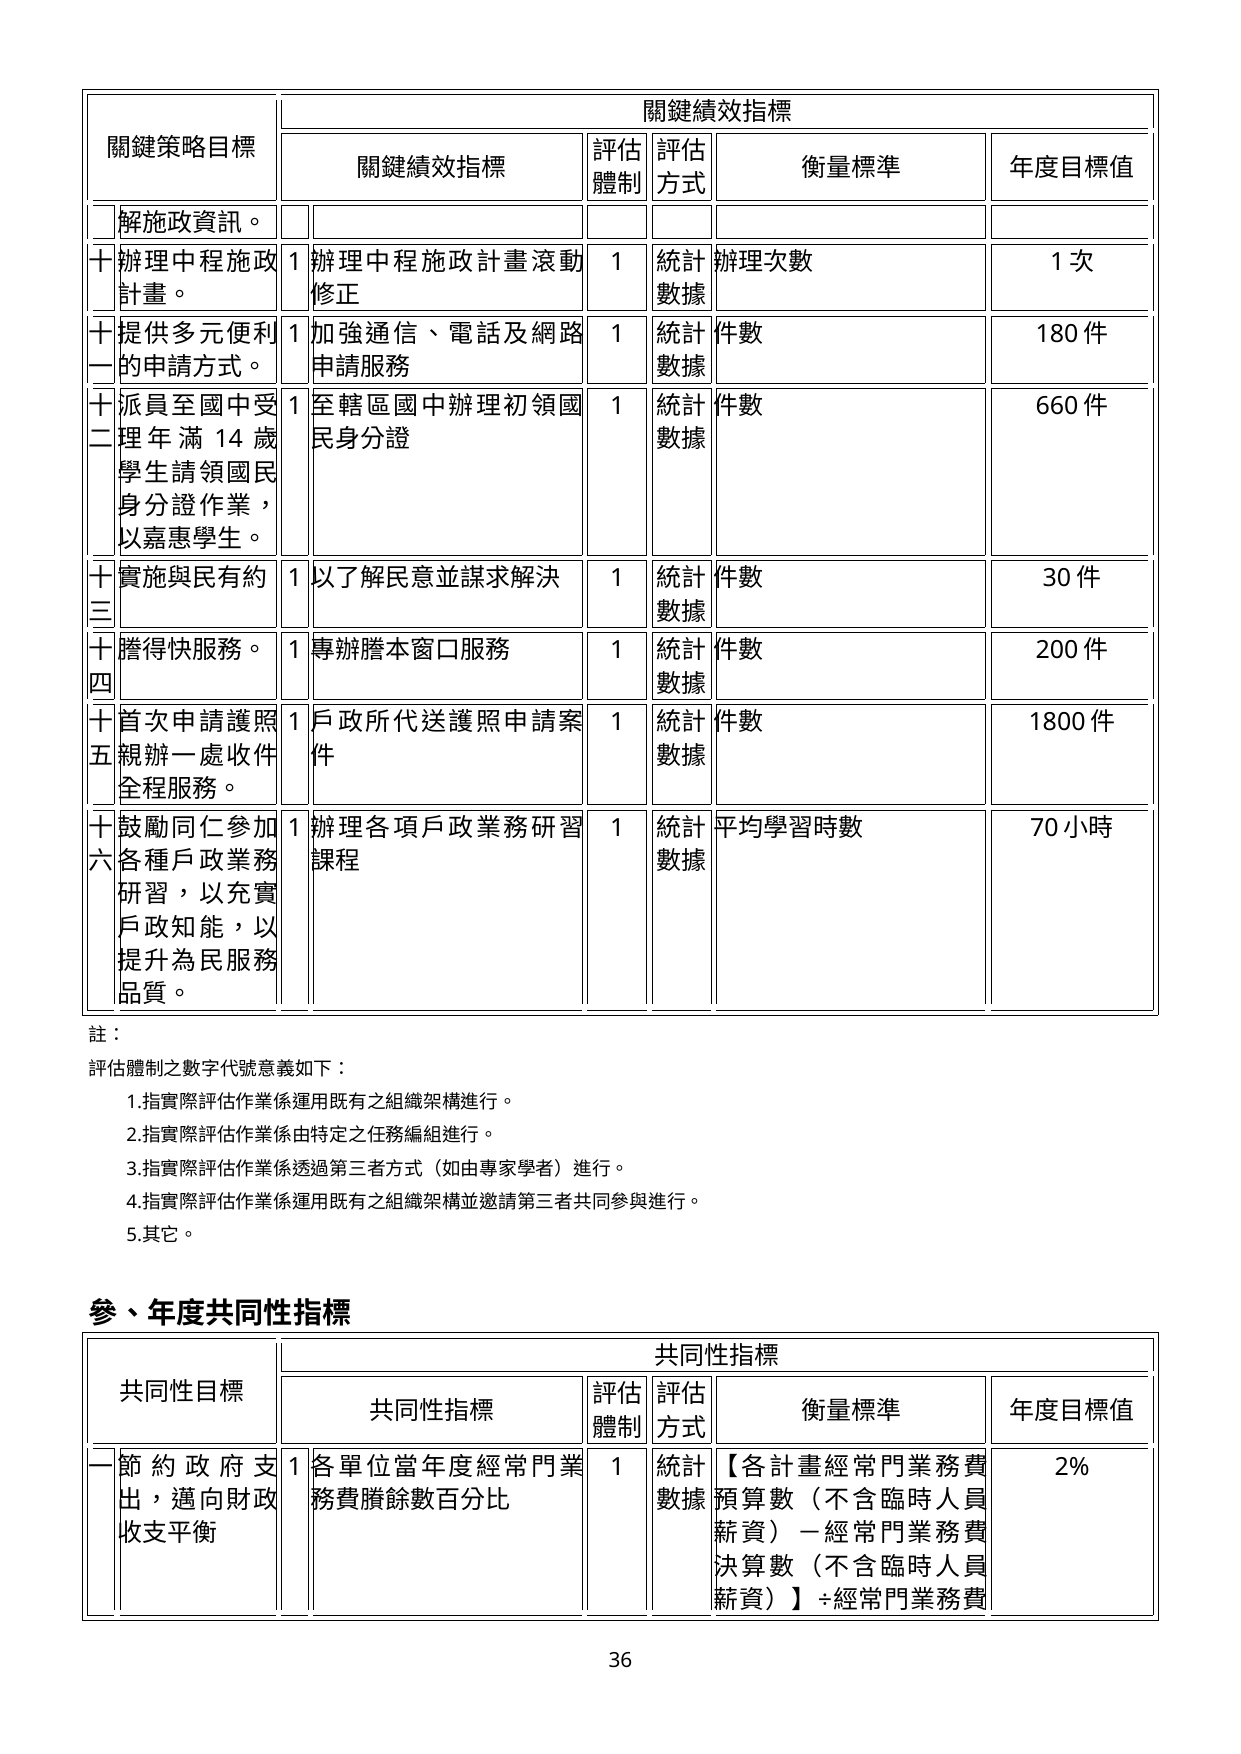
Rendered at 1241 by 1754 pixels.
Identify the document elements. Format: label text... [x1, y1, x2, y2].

table_cell 辦理次數 [714, 238, 988, 310]
table_cell 關鍵績效指標 [278, 128, 585, 199]
table_cell 評估 體制 [585, 129, 649, 199]
table_cell 1 [585, 555, 649, 627]
table_cell 辦理中程施政計畫。 [117, 238, 278, 310]
table_cell 至轄區國中辦理初領國民身分證 [311, 383, 585, 554]
text 參、年度共同性指標 [89, 1290, 1152, 1332]
table_cell 1 [585, 699, 649, 804]
table_cell 1 [585, 1443, 649, 1615]
table_cell 年度目標值 [988, 128, 1156, 199]
table_cell 統計數據 [649, 383, 714, 554]
table_cell [85, 200, 117, 238]
table_header 關鍵績效指標 [278, 90, 1156, 127]
table_cell 十六 [85, 804, 117, 1009]
table_cell 件數 [714, 627, 988, 699]
text 2.指實際評估作業係由特定之任務編組進行。 [89, 1115, 1152, 1148]
table_cell [988, 200, 1156, 238]
table_cell 1800件 [988, 699, 1156, 804]
table_cell 鼓勵同仁參加各種戶政業務研習，以充實戶政知能，以提升為民服務品質。 [117, 804, 278, 1009]
text 4.指實際評估作業係運用既有之組織架構並邀請第三者共同參與進行。 [89, 1182, 1152, 1215]
table_cell 70小時 [988, 804, 1156, 1009]
table_cell 1 [585, 383, 649, 554]
text 5.其它。 [89, 1215, 1152, 1248]
text 評估體制之數字代號意義如下： [89, 1048, 1152, 1082]
table_cell 衡量標準 [714, 1372, 988, 1443]
table_cell 1 [278, 1443, 311, 1615]
table_cell 謄得快服務。 [117, 627, 278, 699]
table_cell 派員至國中受理年滿14歲學生請領國民身分證作業，以嘉惠學生。 [117, 383, 278, 554]
table_cell 件數 [714, 555, 988, 627]
table_cell 1 [278, 699, 311, 804]
table_cell 件數 [714, 699, 988, 804]
text 註： [89, 1016, 1152, 1048]
table_cell 30件 [988, 555, 1156, 627]
table_cell 十 [85, 238, 117, 310]
table_cell 評估 方式 [649, 1372, 714, 1443]
table_cell 統計數據 [649, 804, 714, 1009]
table_cell 辦理各項戶政業務研習課程 [311, 804, 585, 1009]
table_cell 共同性指標 [278, 1371, 585, 1443]
table_cell 統計數據 [649, 627, 714, 699]
table_cell 統計數據 [649, 555, 714, 627]
table_cell 解施政資訊。 [117, 200, 278, 238]
table_cell 辦理中程施政計畫滾動修正 [311, 238, 585, 310]
table_cell 加強通信、電話及網路申請服務 [311, 310, 585, 382]
table_cell 1 [585, 310, 649, 382]
table_cell 統計數據 [649, 699, 714, 804]
text 1.指實際評估作業係運用既有之組織架構進行。 [89, 1082, 1152, 1115]
table_header 關鍵策略目標 [85, 90, 278, 199]
table_header 共同性目標 [85, 1333, 278, 1443]
table_cell 以了解民意並謀求解決 [311, 555, 585, 627]
table_header 共同性指標 [278, 1333, 1156, 1371]
table_cell 十一 [85, 310, 117, 382]
table_cell 專辦謄本窗口服務 [311, 627, 585, 699]
table_cell 一 [85, 1443, 117, 1615]
table_cell 【各計畫經常門業務費預算數（不含臨時人員薪資）－經常門業務費決算數（不含臨時人員薪資）】÷經常門業務費 [714, 1443, 988, 1615]
table_cell 年度目標值 [988, 1371, 1156, 1443]
table_cell 1 [585, 804, 649, 1009]
table_cell 十五 [85, 699, 117, 804]
table_cell 1 [278, 310, 311, 382]
text 3.指實際評估作業係透過第三者方式（如由專家學者）進行。 [89, 1148, 1152, 1182]
table_cell 節約政府支出，邁向財政收支平衡 [117, 1443, 278, 1615]
table_cell 1 [278, 804, 311, 1009]
table_cell 首次申請護照親辦一處收件全程服務。 [117, 699, 278, 804]
table_cell 1 [278, 383, 311, 554]
table_cell [278, 200, 311, 238]
table_cell 評估 體制 [585, 1372, 649, 1443]
table_cell 1次 [988, 238, 1156, 310]
table_cell 統計數據 [649, 310, 714, 382]
table_cell 衡量標準 [714, 129, 988, 199]
table_cell 1 [278, 238, 311, 310]
table_cell 十二 [85, 383, 117, 554]
table_cell 各單位當年度經常門業務費賸餘數百分比 [311, 1443, 585, 1615]
table_cell 2% [988, 1443, 1156, 1615]
table_cell 200件 [988, 627, 1156, 699]
table_cell 實施與民有約 [117, 555, 278, 627]
table_cell 1 [585, 627, 649, 699]
table_cell 統計數據 [649, 1443, 714, 1615]
table_cell 1 [585, 238, 649, 310]
table_cell 統計數據 [649, 238, 714, 310]
table_cell 件數 [714, 383, 988, 554]
table_cell 評估 方式 [649, 129, 714, 199]
table_cell [649, 200, 714, 238]
table_cell 1 [278, 627, 311, 699]
table_cell 十四 [85, 627, 117, 699]
table_cell 660件 [988, 383, 1156, 554]
table_cell 戶政所代送護照申請案件 [311, 699, 585, 804]
table_cell [714, 200, 988, 238]
table_cell 提供多元便利的申請方式。 [117, 310, 278, 382]
table_cell 平均學習時數 [714, 804, 988, 1009]
table_cell 件數 [714, 310, 988, 382]
table_cell [585, 200, 649, 238]
table_cell [311, 200, 585, 238]
table_cell 1 [278, 555, 311, 627]
table_cell 十三 [85, 555, 117, 627]
table_cell 180件 [988, 310, 1156, 382]
